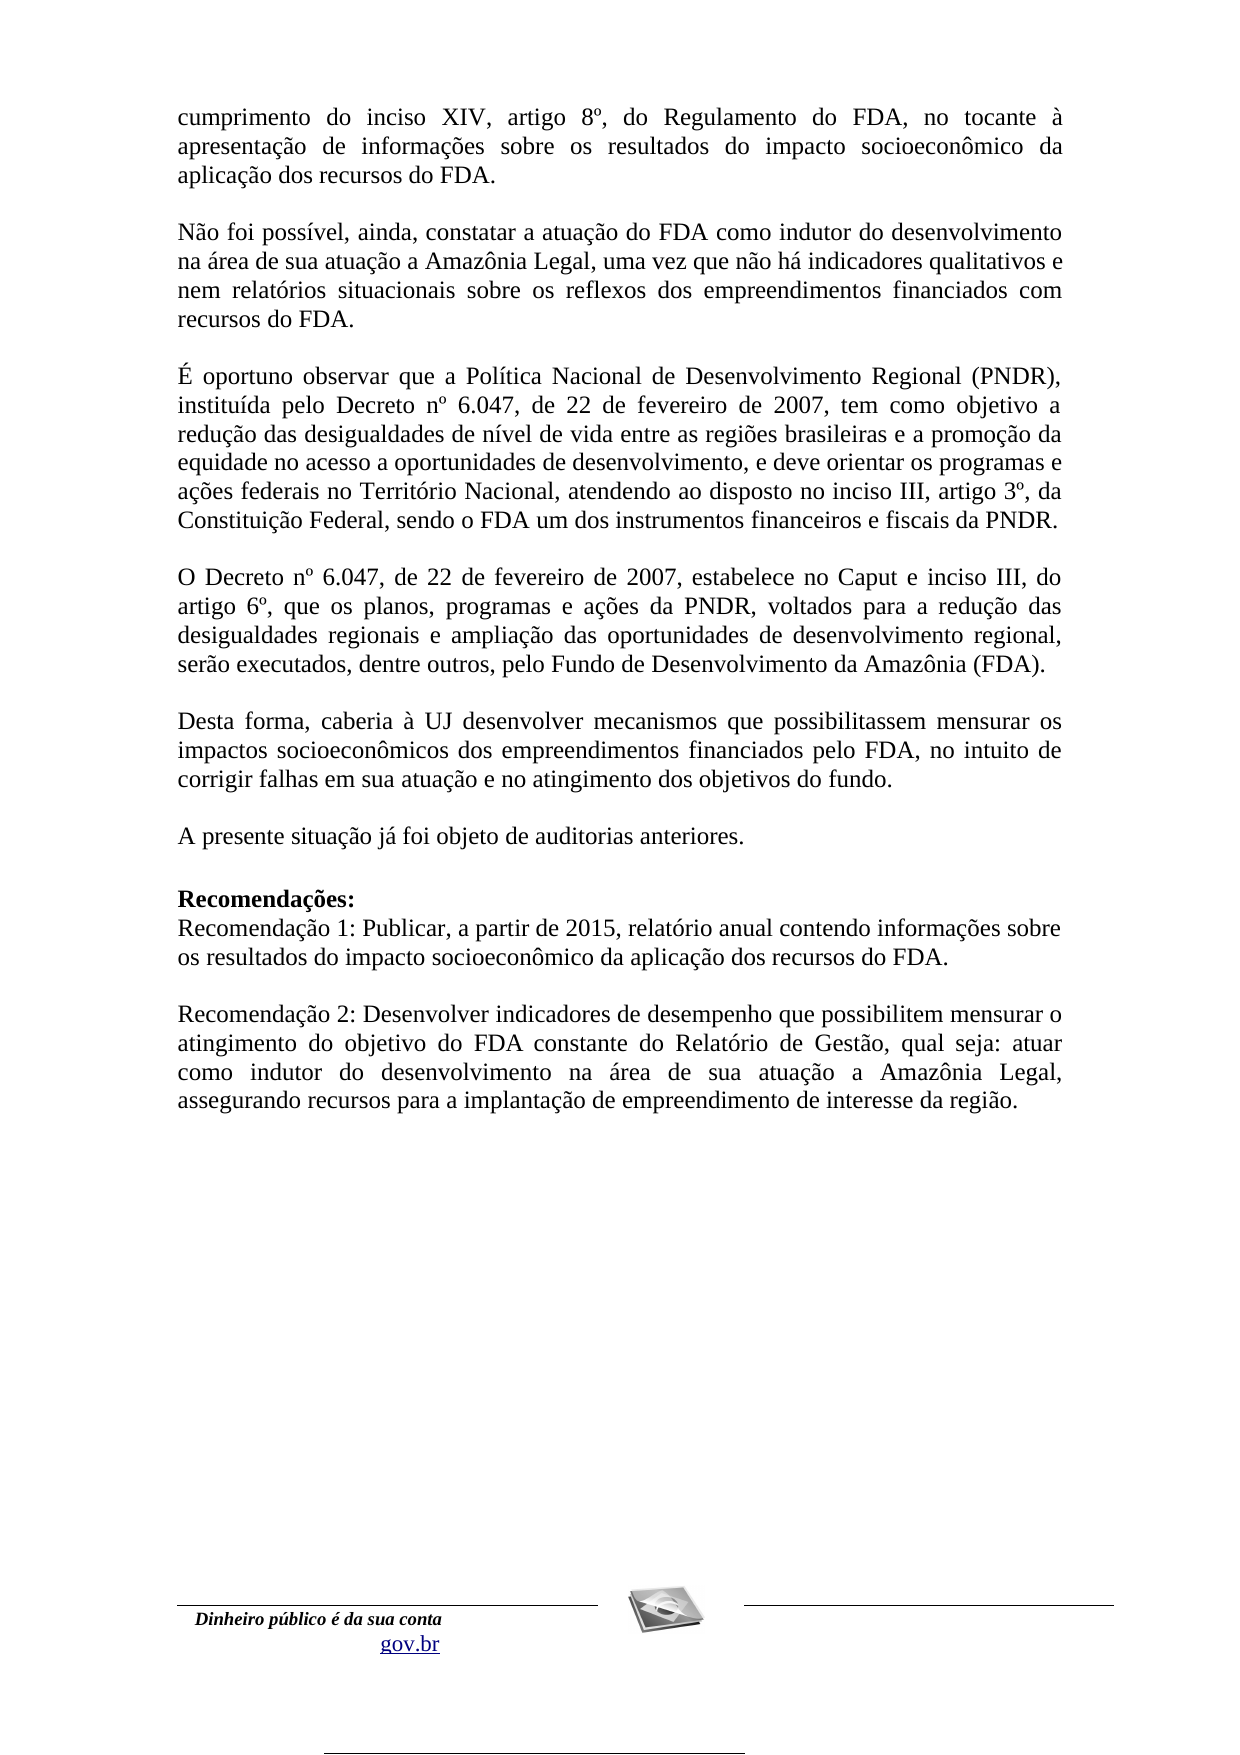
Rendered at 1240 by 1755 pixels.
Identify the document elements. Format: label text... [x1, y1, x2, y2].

text Não foi possível, ainda, constatar a atuação do FDA como indutor do desenvolvimento na área de sua atuação a Amazônia Legal, uma vez que não há indicadores qualitativos e nem relatórios situacionais sobre os reflexos dos empreendimentos financiados com recursos do FDA. [177, 217, 1063, 332]
subtitle Recomendações: [177, 884, 1239, 913]
text cumprimento do inciso XIV, artigo 8º, do Regulamento do FDA, no tocante à apresentação de informações sobre os resultados do impacto socioeconômico da aplicação dos recursos do FDA. [177, 102, 1063, 189]
text Recomendação 2: Desenvolver indicadores de desempenho que possibilitem mensurar o atingimento do objetivo do FDA constante do Relatório de Gestão, qual seja: atuar como indutor do desenvolvimento na área de sua atuação a Amazônia Legal, assegurando recursos para a implantação de empreendimento de interesse da região. [177, 999, 1063, 1114]
text A presente situação já foi objeto de auditorias anteriores. [177, 821, 1239, 850]
text Recomendação 1: Publicar, a partir de 2015, relatório anual contendo informações sobre os resultados do impacto socioeconômico da aplicação dos recursos do FDA. [177, 913, 1063, 970]
text É oportuno observar que a Política Nacional de Desenvolvimento Regional (PNDR), instituída pelo Decreto nº 6.047, de 22 de fevereiro de 2007, tem como objetivo a redução das desigualdades de nível de vida entre as regiões brasileiras e a promoção da equidade no acesso a oportunidades de desenvolvimento, e deve orientar os programas e ações federais no Território Nacional, atendendo ao disposto no inciso III, artigo 3º, da Constituição Federal, sendo o FDA um dos instrumentos financeiros e fiscais da PNDR. [177, 361, 1062, 534]
text O Decreto nº 6.047, de 22 de fevereiro de 2007, estabelece no Caput e inciso III, do artigo 6º, que os planos, programas e ações da PNDR, voltados para a redução das desigualdades regionais e ampliação das oportunidades de desenvolvimento regional, serão executados, dentre outros, pelo Fundo de Desenvolvimento da Amazônia (FDA). [177, 562, 1063, 677]
text Desta forma, caberia à UJ desenvolver mecanismos que possibilitassem mensurar os impactos socioeconômicos dos empreendimentos financiados pelo FDA, no intuito de corrigir falhas em sua atuação e no atingimento dos objetivos do fundo. [177, 706, 1063, 792]
